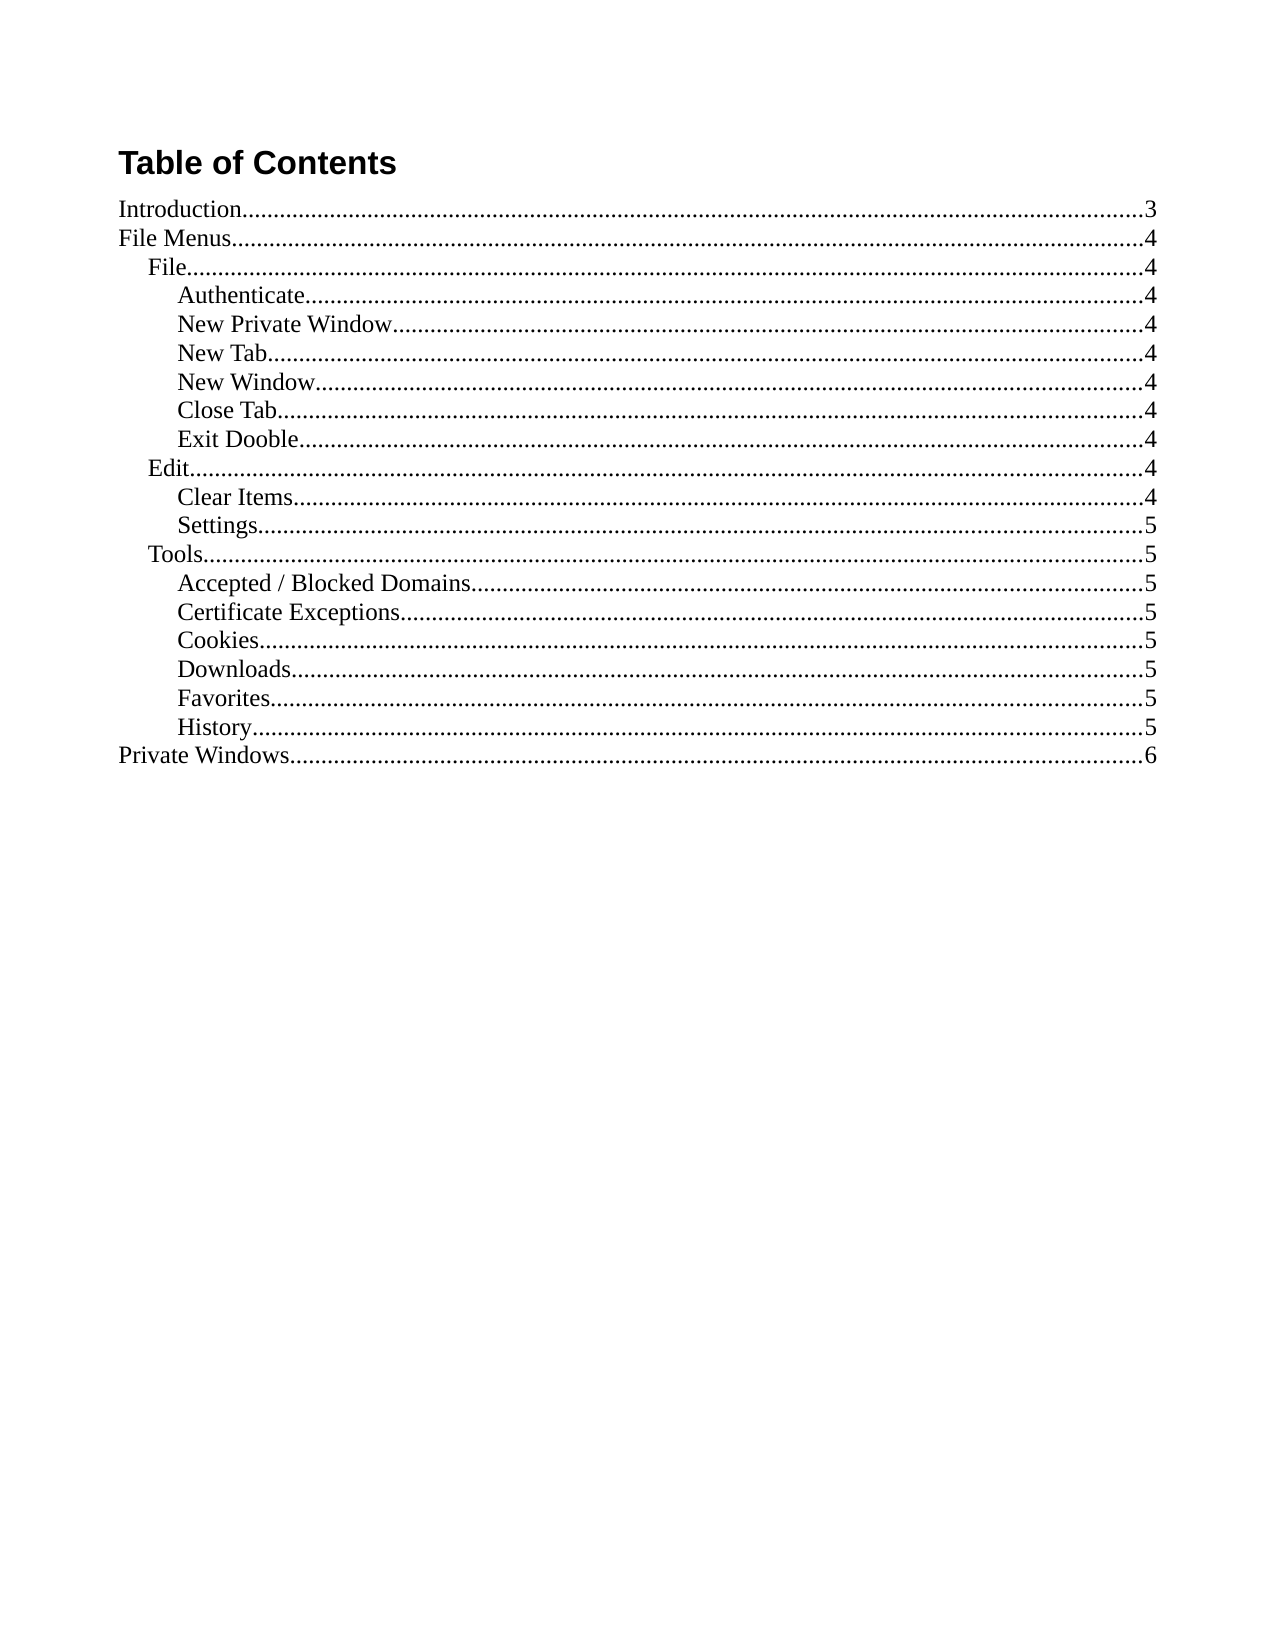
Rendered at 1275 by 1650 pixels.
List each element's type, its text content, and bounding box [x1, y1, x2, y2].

text History 5 [177, 712, 1157, 740]
text Accepted / Blocked Domains 5 [177, 568, 1157, 597]
text Certificate Exceptions 5 [177, 597, 1157, 625]
text Close Tab 4 [177, 395, 1157, 424]
text Tools 5 [148, 539, 1157, 568]
subtitle Table of Contents [118, 143, 1157, 182]
text Clear Items 4 [177, 482, 1157, 510]
text Cookies 5 [177, 625, 1157, 654]
text Authenticate 4 [177, 280, 1157, 309]
text Edit 4 [148, 453, 1157, 482]
text Private Windows 6 [118, 740, 1157, 769]
text Settings 5 [177, 510, 1157, 539]
text Exit Dooble 4 [177, 424, 1157, 453]
text Downloads 5 [177, 654, 1157, 683]
text File 4 [148, 252, 1157, 280]
text Favorites 5 [177, 683, 1157, 712]
text New Private Window 4 [177, 309, 1157, 338]
text Introduction 3 [118, 194, 1157, 223]
text File Menus 4 [118, 223, 1157, 252]
text New Window 4 [177, 367, 1157, 395]
text New Tab 4 [177, 338, 1157, 367]
